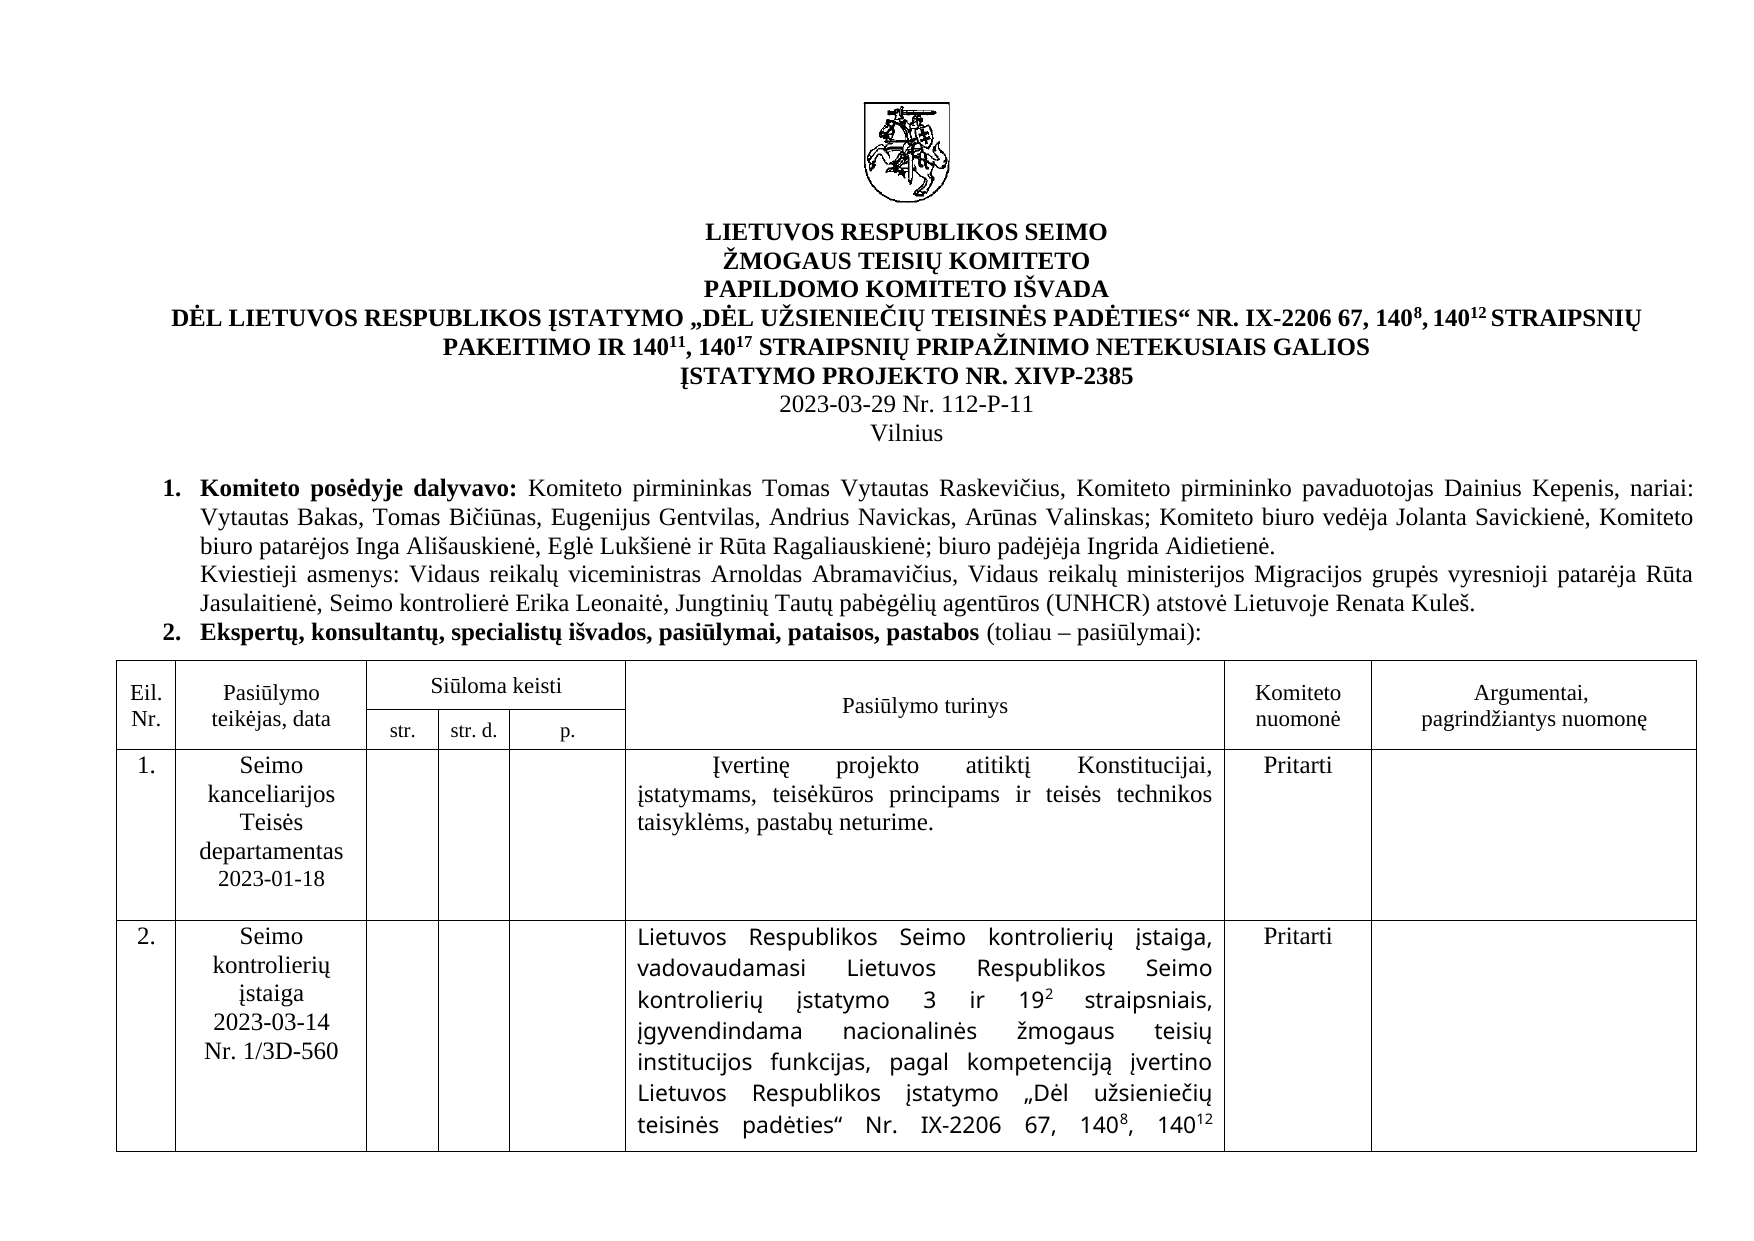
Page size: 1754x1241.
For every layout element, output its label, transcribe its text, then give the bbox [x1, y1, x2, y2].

table_cell str. [367, 710, 438, 749]
table_cell Pritarti [1225, 750, 1371, 920]
table_cell Įvertinę projekto atitiktį Konstitucijai, įstatymams, teisėkūros principams ir teisės technikos taisyklėms, pastabų neturime. [626, 750, 1224, 920]
table_header Siūloma keisti [367, 661, 625, 709]
subtitle PAPILDOMO KOMITETO IŠVADA [118, 274, 1695, 303]
text 2023-03-29 Nr. 112-P-11 [118, 389, 1695, 418]
table_cell [1372, 921, 1696, 1151]
table_cell str. d. [439, 710, 509, 749]
list Ekspertų, konsultantų, specialistų išvados, pasiūlymai, pataisos, pastabos (toliau – pasiūlymai): [162, 617, 1695, 646]
table_cell p. [510, 710, 625, 749]
table_header Pasiūlymo turinys [626, 661, 1224, 749]
text Vilnius [118, 418, 1695, 447]
text LIETUVOS RESPUBLIKOS SEIMO [118, 217, 1695, 246]
table_cell [439, 750, 509, 920]
table_cell [439, 921, 509, 1151]
table_cell [367, 921, 438, 1151]
subtitle ĮSTATYMO PROJEKTO Nr. XIVP-2385 [118, 361, 1695, 389]
table_cell Seimo kontrolierių įstaiga 2023-03-14 Nr. 1/3D-560 [176, 921, 366, 1151]
table_cell 1. [117, 750, 175, 920]
subtitle DĖL LIETUVOS RESPUBLIKOS ĮSTATYMO „DĖL UŽSIENIEČIŲ TEISINĖS PADĖTIES“ NR. IX-2206 67, 1408, 14012 STRAIPSNIŲ PAKEITIMO IR 14011, 14017 STRAIPSNIŲ PRIPAŽINIMO NETEKUSIAIS GALIOS [118, 303, 1695, 361]
text žMOGAUS TEISIŲ kOMITETO [118, 246, 1695, 274]
table_cell 2. [117, 921, 175, 1151]
text Kviestieji asmenys: Vidaus reikalų viceministras Arnoldas Abramavičius, Vidaus reikalų ministerijos Migracijos grupės vyresnioji patarėja Rūta Jasulaitienė, Seimo kontrolierė Erika Leonaitė, Jungtinių Tautų pabėgėlių agentūros (UNHCR) atstovė Lietuvoje Renata Kuleš. [200, 559, 1695, 617]
table_header Komiteto nuomonė [1225, 661, 1371, 749]
table_cell Seimo kanceliarijos Teisės departamentas 2023-01-18 [176, 750, 366, 920]
table_header Argumentai, pagrindžiantys nuomonę [1372, 661, 1696, 749]
table_header Pasiūlymo teikėjas, data [176, 661, 366, 749]
list Komiteto posėdyje dalyvavo: Komiteto pirmininkas Tomas Vytautas Raskevičius, Komiteto pirmininko pavaduotojas Dainius Kepenis, nariai: Vytautas Bakas, Tomas Bičiūnas, Eugenijus Gentvilas, Andrius Navickas, Arūnas Valinskas; Komiteto biuro vedėja Jolanta Savickienė, Komiteto biuro patarėjos Inga Ališauskienė, Eglė Lukšienė ir Rūta Ragaliauskienė; biuro padėjėja Ingrida Aidietienė. [162, 473, 1695, 559]
table_cell [510, 750, 625, 920]
table_cell Pritarti [1225, 921, 1371, 1151]
table_cell Lietuvos Respublikos Seimo kontrolierių įstaiga, vadovaudamasi Lietuvos Respublikos Seimo kontrolierių įstatymo 3 ir 192 straipsniais, įgyvendindama nacionalinės žmogaus teisių institucijos funkcijas, pagal kompetenciją įvertino Lietuvos Respublikos įstatymo „Dėl užsieniečių teisinės padėties“ Nr. IX-2206 67, 1408, 14012 [626, 921, 1224, 1151]
table_cell [367, 750, 438, 920]
table_cell [1372, 750, 1696, 920]
table_cell [510, 921, 625, 1151]
table_header Eil. Nr. [117, 661, 175, 749]
